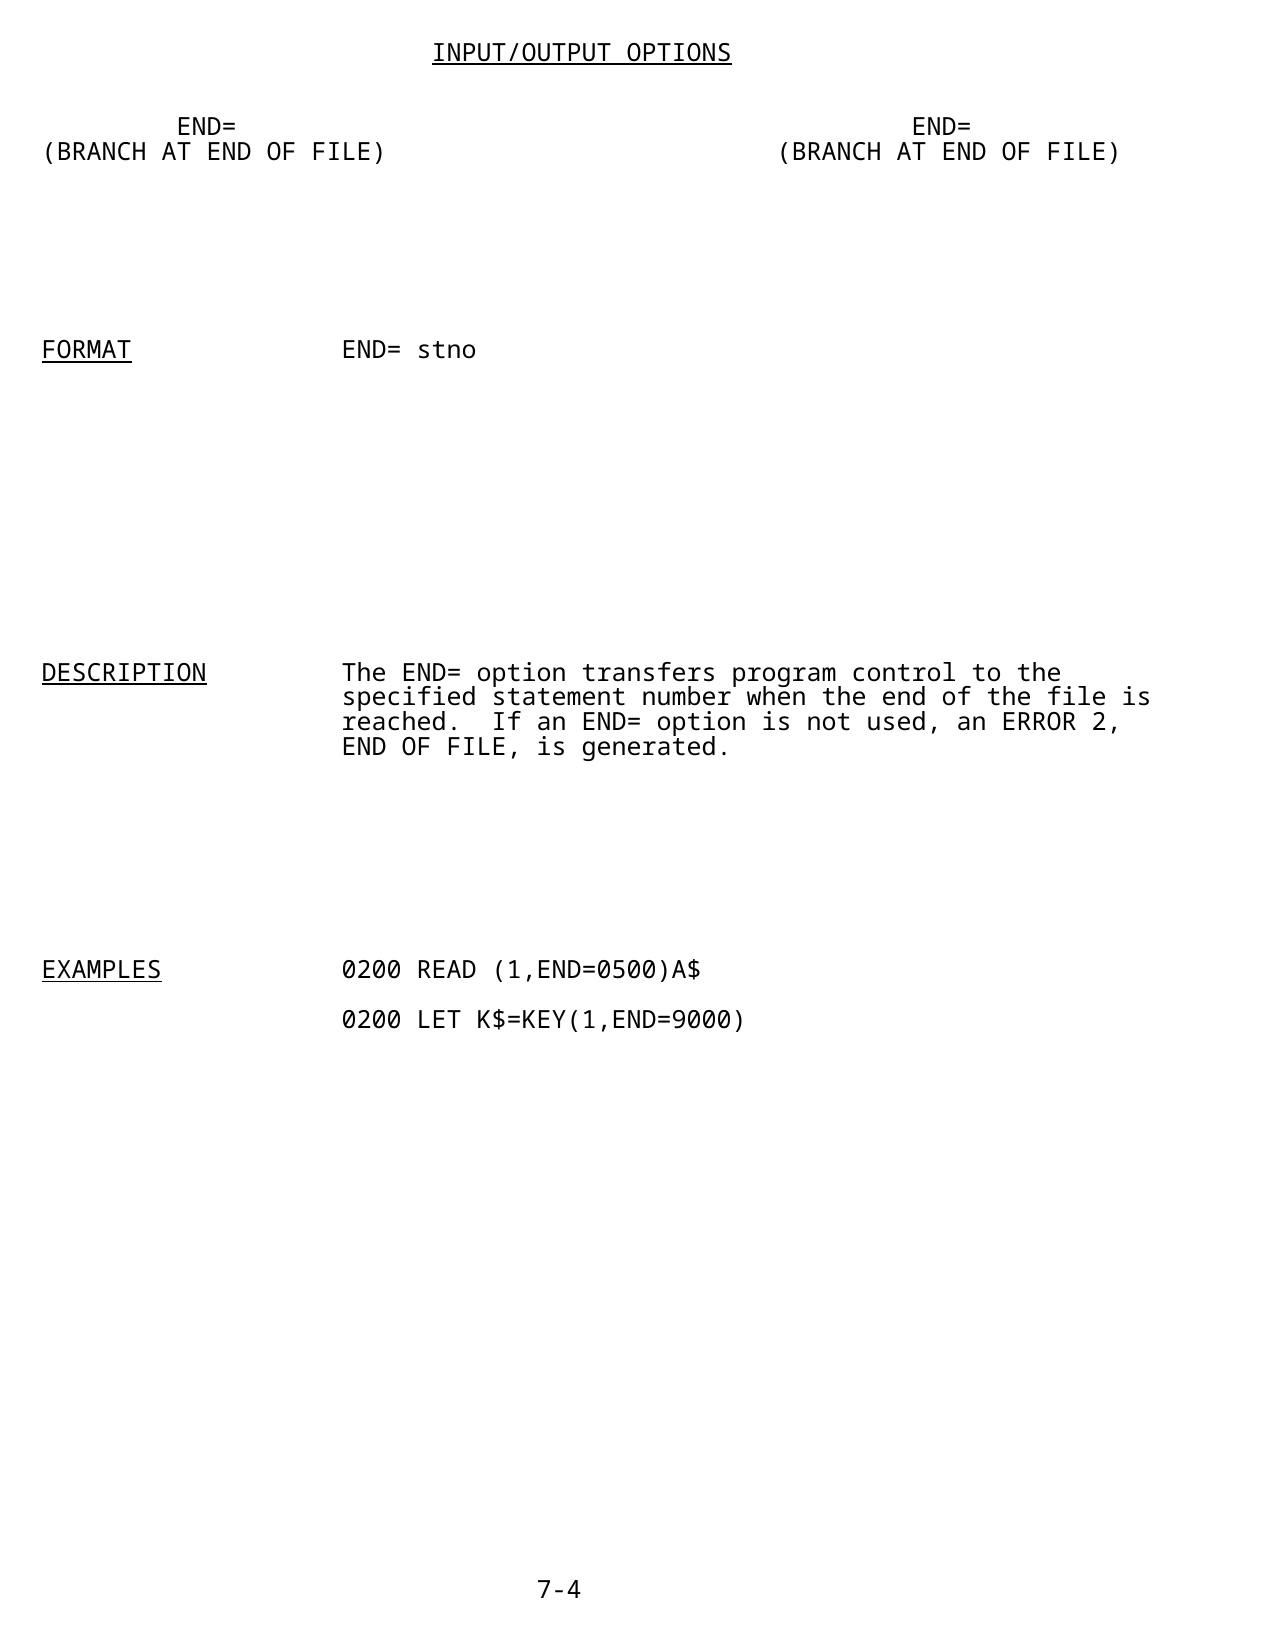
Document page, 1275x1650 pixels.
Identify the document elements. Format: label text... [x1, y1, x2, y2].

text specified statement number when the end of the file is [41, 686, 1234, 711]
text EXAMPLES 0200 READ (1,END=0500)A$ [41, 959, 1234, 983]
text (BRANCH AT END OF FILE) (BRANCH AT END OF FILE) [41, 141, 1234, 165]
text 7-4 [41, 1578, 1234, 1603]
text END OF FILE, is generated. [41, 736, 1234, 760]
text FORMAT END= stno [41, 339, 1234, 364]
text reached. If an END= option is not used, an ERROR 2, [41, 711, 1234, 736]
text END= END= [41, 116, 1234, 141]
text 0200 LET K$=KEY(1,END=9000) [41, 1008, 1234, 1033]
text DESCRIPTION The END= option transfers program control to the [41, 661, 1234, 686]
text INPUT/OUTPUT OPTIONS [41, 41, 1234, 66]
